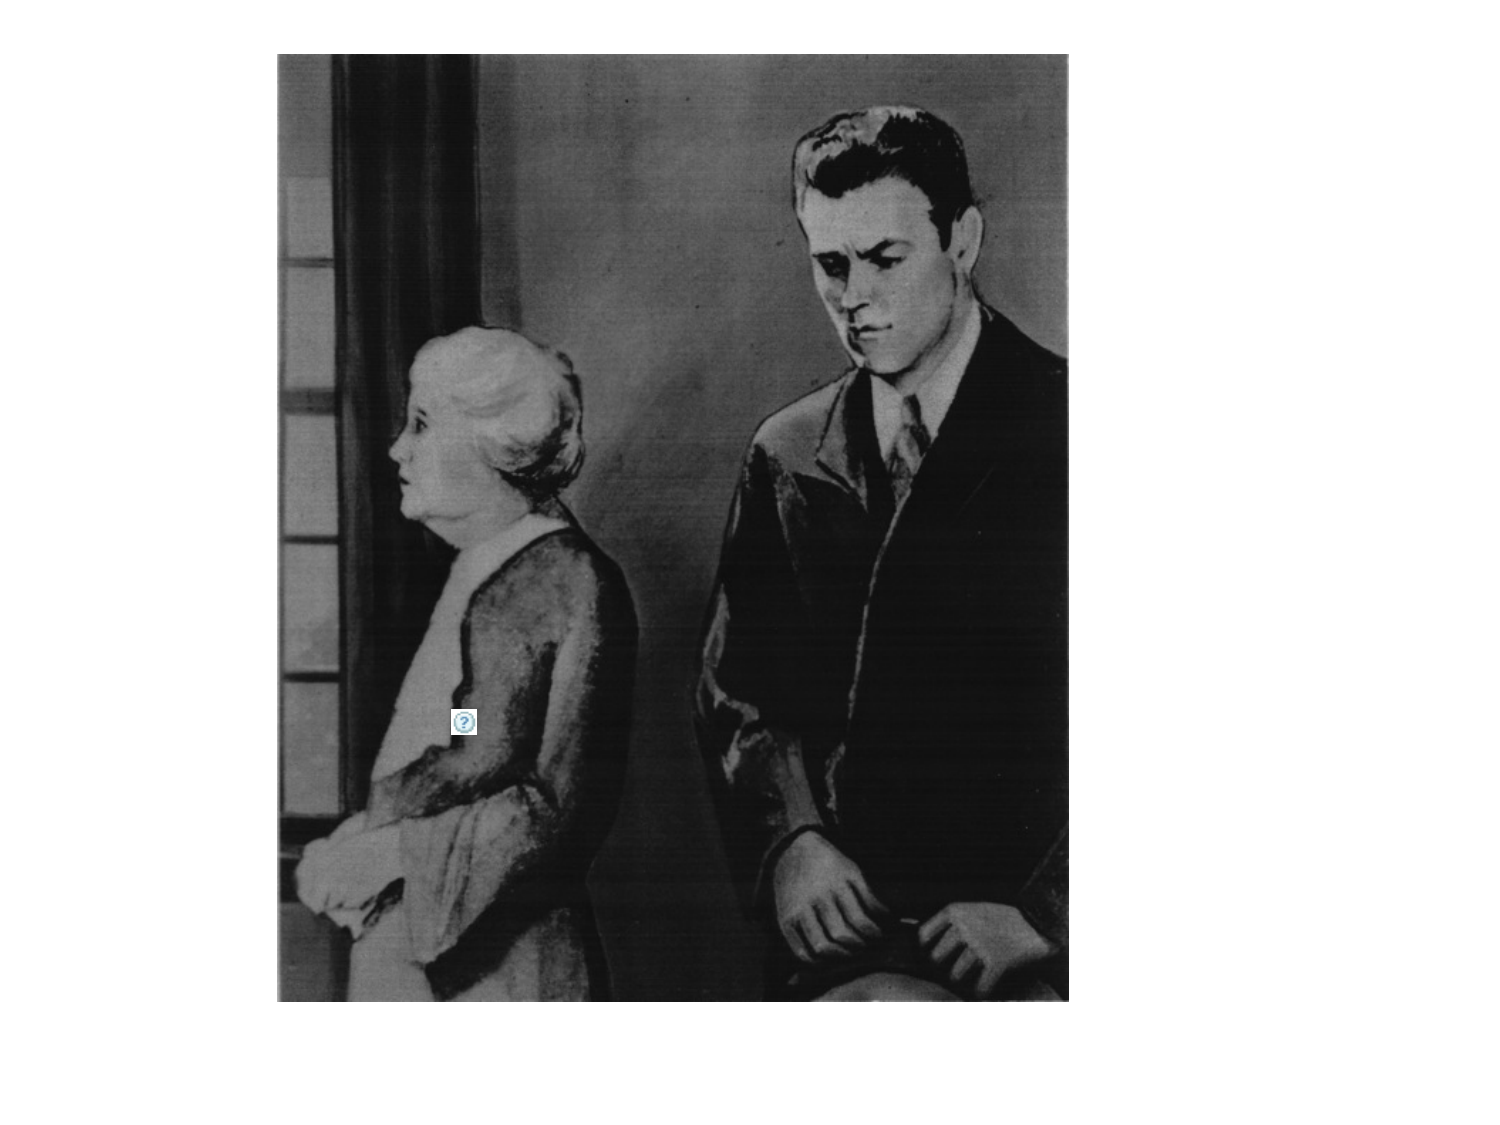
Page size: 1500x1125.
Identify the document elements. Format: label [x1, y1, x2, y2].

picture [277, 54, 1069, 1002]
